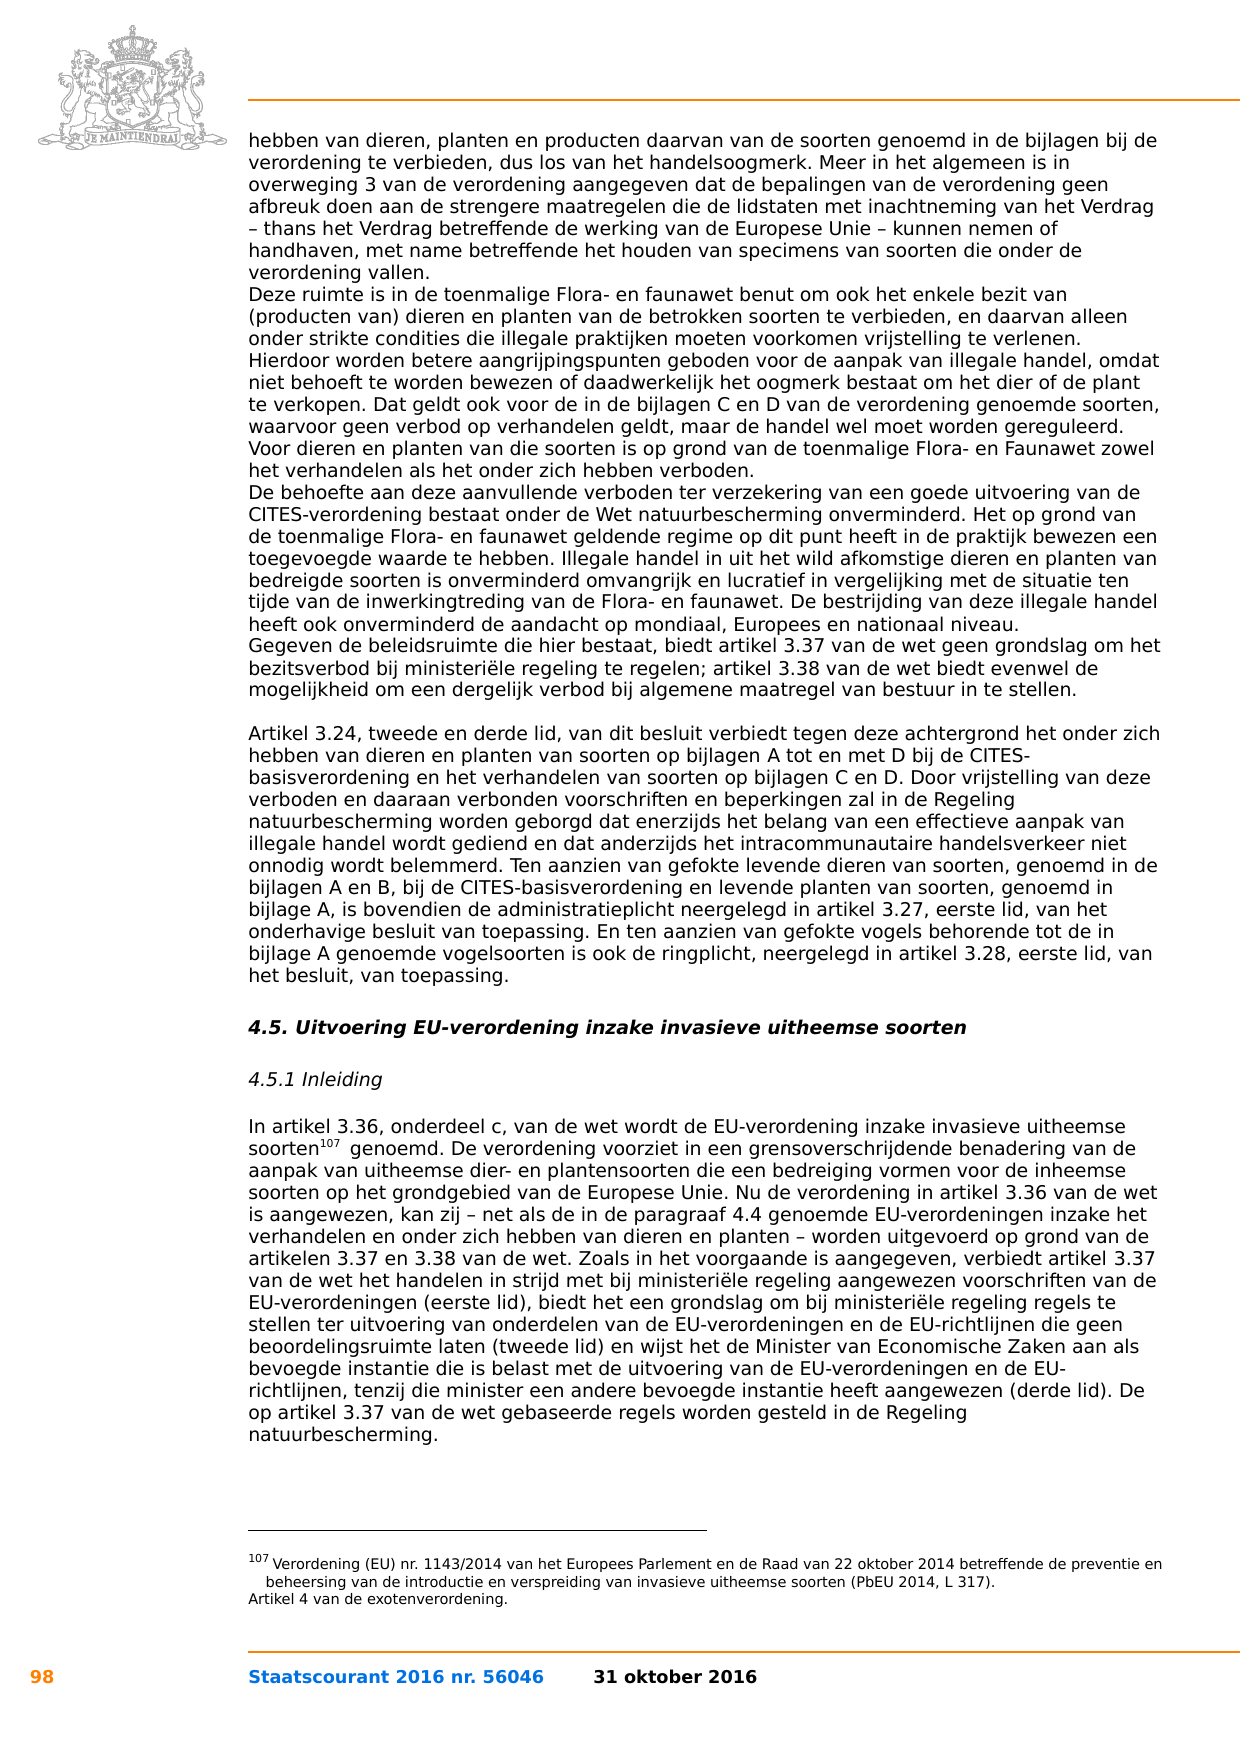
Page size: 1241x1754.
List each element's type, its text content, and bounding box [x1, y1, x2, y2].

text Gegeven de beleidsruimte die hier bestaat, biedt artikel 3.37 van de wet geen grondslag om het bezitsverbod bij ministeriële regeling te regelen; artikel 3.38 van de wet biedt evenwel de mogelijkheid om een dergelijk verbod bij algemene maatregel van bestuur in te stellen. [248, 635, 1163, 701]
text hebben van dieren, planten en producten daarvan van de soorten genoemd in de bijlagen bij de verordening te verbieden, dus los van het handelsoogmerk. Meer in het algemeen is in overweging 3 van de verordening aangegeven dat de bepalingen van de verordening geen afbreuk doen aan de strengere maatregelen die de lidstaten met inachtneming van het Verdrag – thans het Verdrag betreffende de werking van de Europese Unie – kunnen nemen of handhaven, met name betreffende het houden van specimens van soorten die onder de verordening vallen. [248, 130, 1163, 284]
text De behoefte aan deze aanvullende verboden ter verzekering van een goede uitvoering van de CITES-verordening bestaat onder de Wet natuurbescherming onverminderd. Het op grond van de toenmalige Flora- en faunawet geldende regime op dit punt heeft in de praktijk bewezen een toegevoegde waarde te hebben. Illegale handel in uit het wild afkomstige dieren en planten van bedreigde soorten is onverminderd omvangrijk en lucratief in vergelijking met de situatie ten tijde van de inwerkingtreding van de Flora- en faunawet. De bestrijding van deze illegale handel heeft ook onverminderd de aandacht op mondiaal, Europees en nationaal niveau. [248, 482, 1163, 635]
text Artikel 3.24, tweede en derde lid, van dit besluit verbiedt tegen deze achtergrond het onder zich hebben van dieren en planten van soorten op bijlagen A tot en met D bij de CITES-basisverordening en het verhandelen van soorten op bijlagen C en D. Door vrijstelling van deze verboden en daaraan verbonden voorschriften en beperkingen zal in de Regeling natuurbescherming worden geborgd dat enerzijds het belang van een effectieve aanpak van illegale handel wordt gediend en dat anderzijds het intracommunautaire handelsverkeer niet onnodig wordt belemmerd. Ten aanzien van gefokte levende dieren van soorten, genoemd in de bijlagen A en B, bij de CITES-basisverordening en levende planten van soorten, genoemd in bijlage A, is bovendien de administratieplicht neergelegd in artikel 3.27, eerste lid, van het onderhavige besluit van toepassing. En ten aanzien van gefokte vogels behorende tot de in bijlage A genoemde vogelsoorten is ook de ringplicht, neergelegd in artikel 3.28, eerste lid, van het besluit, van toepassing. [248, 723, 1163, 987]
subtitle 4.5. Uitvoering EU-verordening inzake invasieve uitheemse soorten [248, 1017, 1163, 1039]
text In artikel 3.36, onderdeel c, van de wet wordt de EU-verordening inzake invasieve uitheemse soorten genoemd. De verordening voorziet in een grensoverschrijdende benadering van de aanpak van uitheemse dier- en plantensoorten die een bedreiging vormen voor de inheemse soorten op het grondgebied van de Europese Unie. Nu de verordening in artikel 3.36 van de wet is aangewezen, kan zij – net als de in de paragraaf 4.4 genoemde EU-verordeningen inzake het verhandelen en onder zich hebben van dieren en planten – worden uitgevoerd op grond van de artikelen 3.37 en 3.38 van de wet. Zoals in het voorgaande is aangegeven, verbiedt artikel 3.37 van de wet het handelen in strijd met bij ministeriële regeling aangewezen voorschriften van de EU-verordeningen (eerste lid), biedt het een grondslag om bij ministeriële regeling regels te stellen ter uitvoering van onderdelen van de EU-verordeningen en de EU-richtlijnen die geen beoordelingsruimte laten (tweede lid) en wijst het de Minister van Economische Zaken aan als bevoegde instantie die is belast met de uitvoering van de EU-verordeningen en de EU-richtlijnen, tenzij die minister een andere bevoegde instantie heeft aangewezen (derde lid). De op artikel 3.37 van de wet gebaseerde regels worden gesteld in de Regeling natuurbescherming. [248, 1116, 1163, 1446]
text Deze ruimte is in de toenmalige Flora- en faunawet benut om ook het enkele bezit van (producten van) dieren en planten van de betrokken soorten te verbieden, en daarvan alleen onder strikte condities die illegale praktijken moeten voorkomen vrijstelling te verlenen. Hierdoor worden betere aangrijpingspunten geboden voor de aanpak van illegale handel, omdat niet behoeft te worden bewezen of daadwerkelijk het oogmerk bestaat om het dier of de plant te verkopen. Dat geldt ook voor de in de bijlagen C en D van de verordening genoemde soorten, waarvoor geen verbod op verhandelen geldt, maar de handel wel moet worden gereguleerd. Voor dieren en planten van die soorten is op grond van de toenmalige Flora- en Faunawet zowel het verhandelen als het onder zich hebben verboden. [248, 284, 1163, 482]
text Verordening (EU) nr. 1143/2014 van het Europees Parlement en de Raad van 22 oktober 2014 betreffende de preventie en beheersing van de introductie en verspreiding van invasieve uitheemse soorten (PbEU 2014, L 317). [248, 1552, 1163, 1591]
subtitle 4.5.1 Inleiding [248, 1069, 1163, 1091]
picture [38, 25, 227, 150]
text Artikel 4 van de exotenverordening. [248, 1591, 1163, 1608]
